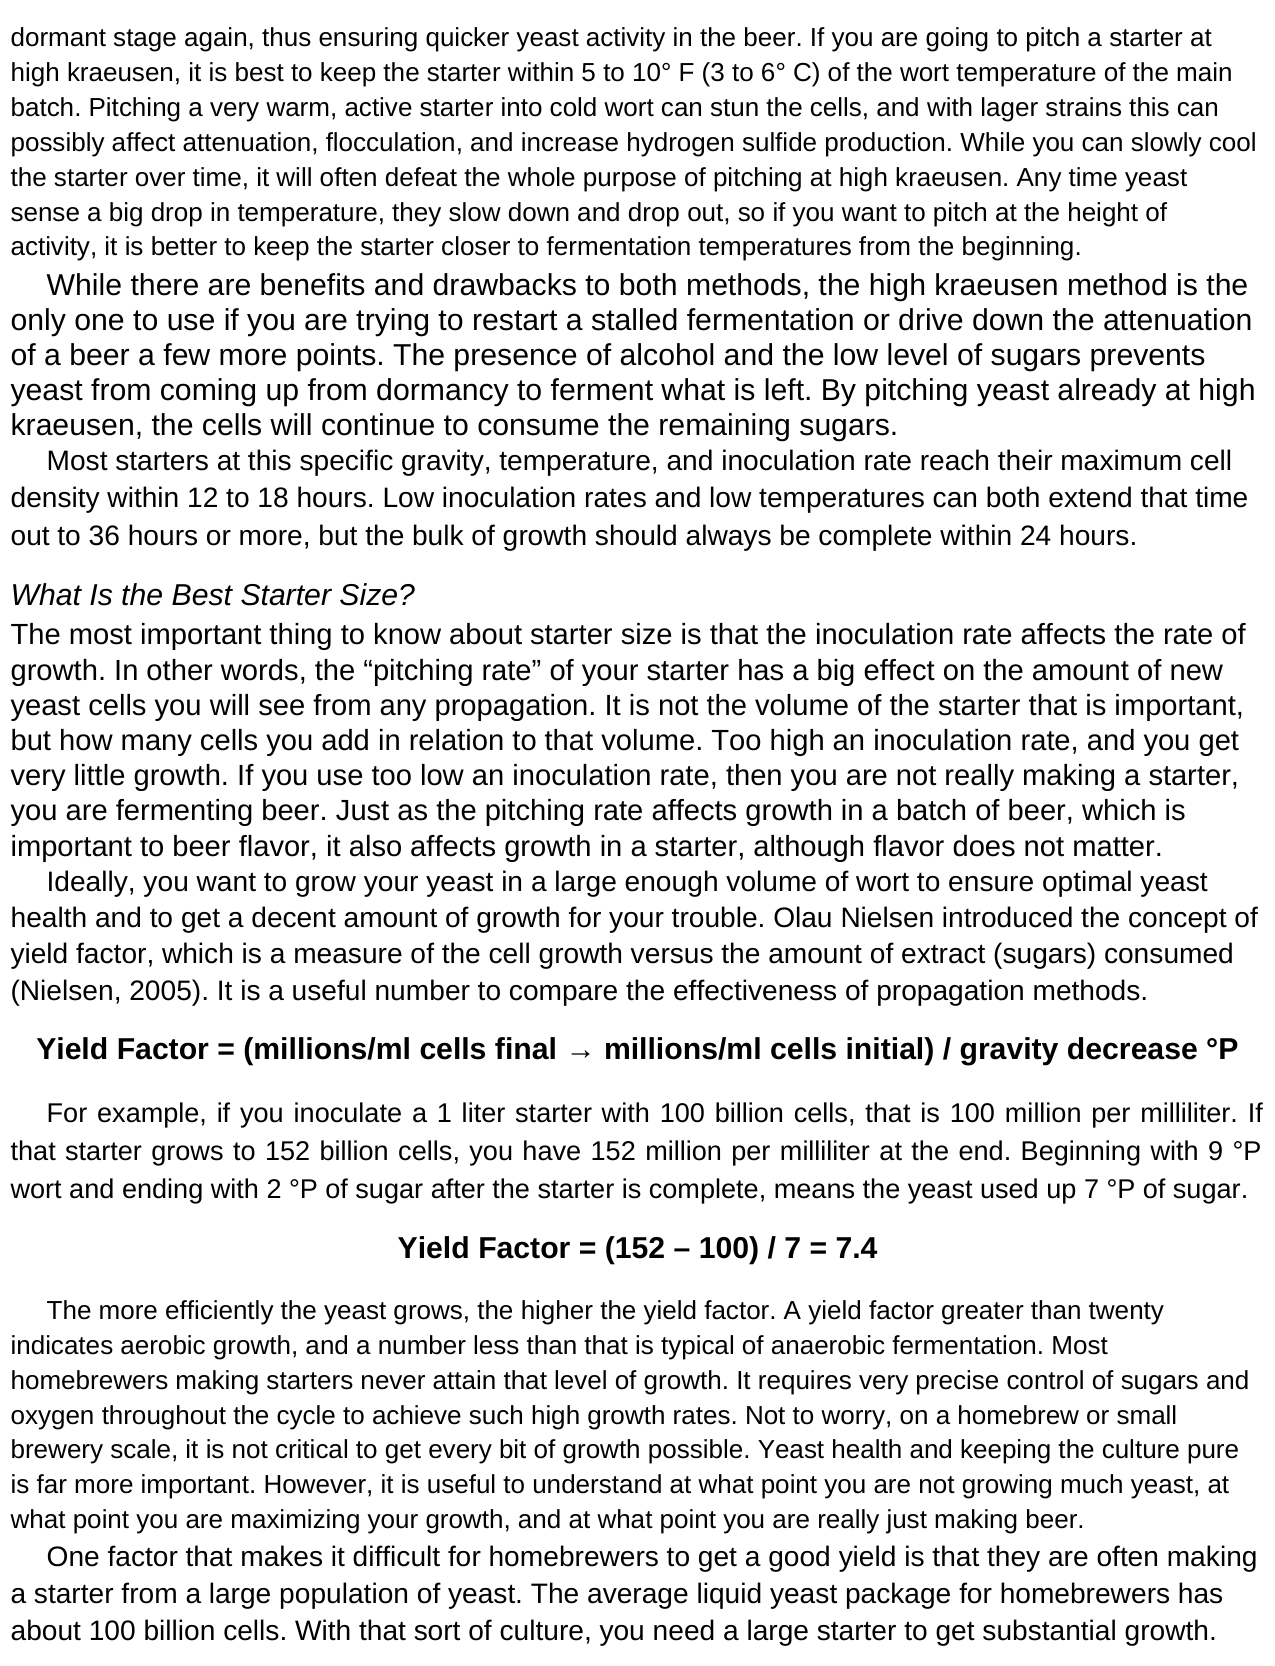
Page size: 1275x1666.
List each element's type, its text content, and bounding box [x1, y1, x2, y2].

text dormant stage again, thus ensuring quicker yeast activity in the beer. If you are going to pitch a starter at high kraeusen, it is best to keep the starter within 5 to 10° F (3 to 6° C) of the wort temperature of the main batch. Pitching a very warm, active starter into cold wort can stun the cells, and with lager strains this can possibly affect attenuation, flocculation, and increase hydrogen sulfide production. While you can slowly cool the starter over time, it will often defeat the whole purpose of pitching at high kraeusen. Any time yeast sense a big drop in temperature, they slow down and drop out, so if you want to pitch at the height of activity, it is better to keep the starter closer to fermentation temperatures from the beginning. [10, 22, 1262, 261]
text While there are benefits and drawbacks to both methods, the high kraeusen method is the only one to use if you are trying to restart a stalled fermentation or drive down the attenuation of a beer a few more points. The presence of alcohol and the low level of sugars prevents yeast from coming up from dormancy to ferment what is left. By pitching yeast already at high kraeusen, the cells will continue to consume the remaining sugars. [10, 267, 1264, 442]
text The more efficiently the yeast grows, the higher the yield factor. A yield factor greater than twenty indicates aerobic growth, and a number less than that is typical of anaerobic fermentation. Most homebrewers making starters never attain that level of growth. It requires very precise control of sugars and oxygen throughout the cycle to achieve such high growth rates. Not to worry, on a homebrew or small brewery scale, it is not critical to get every bit of growth possible. Yeast health and keeping the culture pure is far more important. However, it is useful to understand at what point you are not growing much yeast, at what point you are maximizing your growth, and at what point you are really just making beer. [10, 1295, 1254, 1534]
text One factor that makes it difficult for homebrewers to get a good yield is that they are often making a starter from a large population of yeast. The average liquid yeast package for homebrewers has about 100 billion cells. With that sort of culture, you need a large starter to get substantial growth. [10, 1539, 1260, 1646]
text For example, if you inoculate a 1 liter starter with 100 billion cells, that is 100 million per milliliter. If that starter grows to 152 billion cells, you have 152 million per milliliter at the end. Beginning with 9 °P wort and ending with 2 °P of sugar after the starter is complete, means the yeast used up 7 °P of sugar. [10, 1097, 1264, 1204]
text The most important thing to know about starter size is that the inoculation rate affects the rate of growth. In other words, the “pitching rate” of your starter has a big effect on the amount of new yeast cells you will see from any propagation. It is not the volume of the starter that is important, but how many cells you add in relation to that volume. Too high an inoculation rate, and you get very little growth. If you use too low an inoculation rate, then you are not really making a starter, you are fermenting beer. Just as the pitching rate affects growth in a batch of beer, which is important to beer flavor, it also affects growth in a starter, although flavor does not matter. [10, 617, 1262, 862]
text Yield Factor = (152 – 100) / 7 = 7.4 [10, 1230, 1264, 1264]
text What Is the Best Starter Size? [10, 577, 1264, 611]
text Most starters at this specific gravity, temperature, and inoculation rate reach their maximum cell density within 12 to 18 hours. Low inoculation rates and low temperatures can both extend that time out to 36 hours or more, but the bulk of growth should always be complete within 24 hours. [10, 444, 1262, 551]
text Yield Factor = (millions/ml cells final → millions/ml cells initial) / gravity decrease °P [10, 1031, 1264, 1066]
text Ideally, you want to grow your yeast in a large enough volume of wort to ensure optimal yeast health and to get a decent amount of growth for your trouble. Olau Nielsen introduced the concept of yield factor, which is a measure of the cell growth versus the amount of extract (sugars) consumed (Nielsen, 2005). It is a useful number to compare the effectiveness of propagation methods. [10, 865, 1262, 1006]
